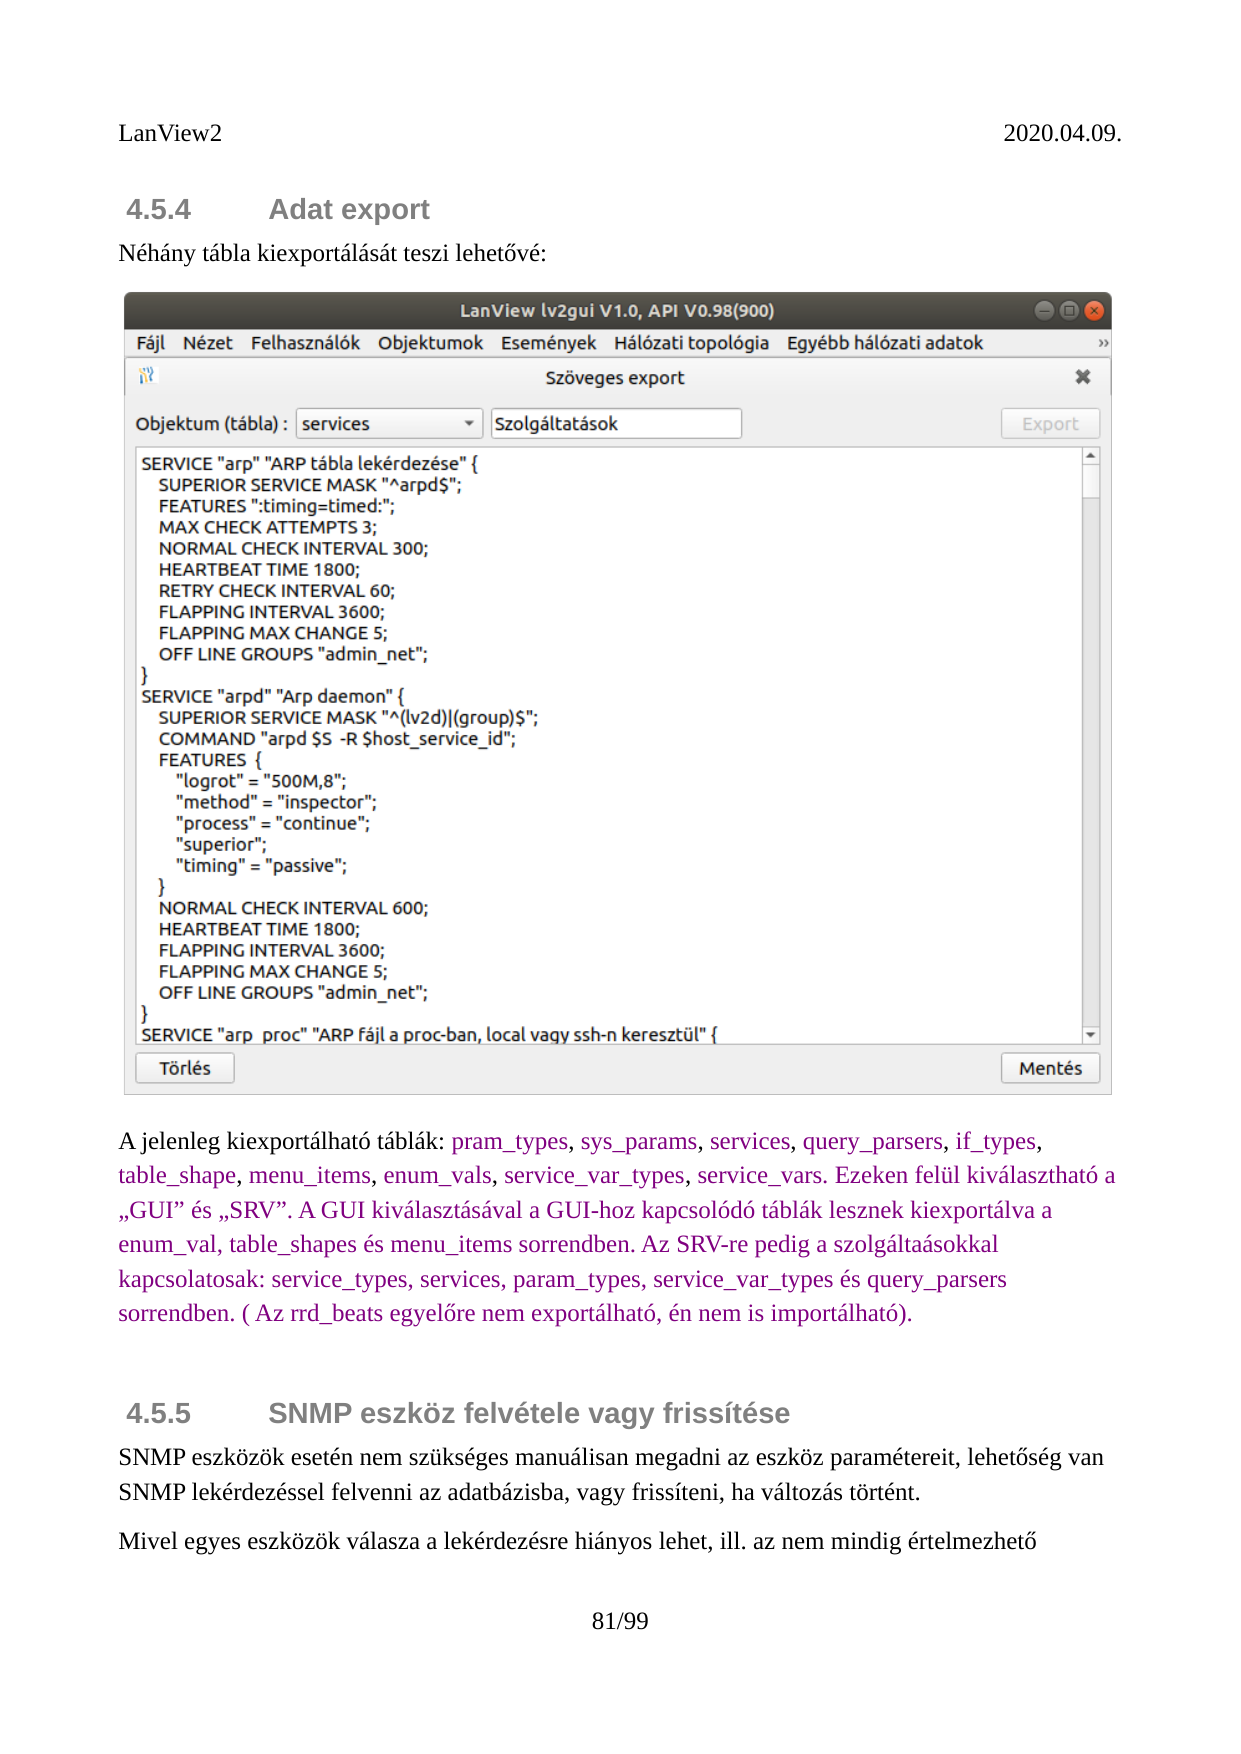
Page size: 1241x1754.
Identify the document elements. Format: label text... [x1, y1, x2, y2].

text Mivel egyes eszközök válasza a lekérdezésre hiányos lehet, ill. az nem mindig értelmezhető [118, 1526, 1122, 1555]
text Néhány tábla kiexportálását teszi lehetővé: [118, 238, 1122, 266]
subtitle SNMP eszköz felvétele vagy frissítése [118, 1396, 1122, 1430]
picture [118, 286, 1123, 1106]
text A jelenleg kiexportálható táblák: PRAM_TYPES, SYS_PARAMS, SERVICES, QUERY_PARSERS, IF_TYPES, TABLE_SHAPE, MENU_ITEMS, ENUM_VALS, SERVICE_VAR_TYPES, SERVICE_VARS. Ezeken felül kiválasztható a „GUI” és „SRV”. A GUI kiválasztásával a GUI-hoz kapcsolódó táblák lesznek kiexportálva a enum_val, table_shapes és menu_items sorrendben. Az SRV-re pedig a szolgáltaásokkal kapcsolatosak: service_types, services, param_types, service_var_types és query_parsers sorrendben. ( Az rrd_beats egyelőre nem exportálható, én nem is importálható). [118, 1126, 1122, 1327]
text SNMP eszközök esetén nem szükséges manuálisan megadni az eszköz paramétereit, lehetőség van SNMP lekérdezéssel felvenni az adatbázisba, vagy frissíteni, ha változás történt. [118, 1442, 1122, 1506]
subtitle Adat export [118, 192, 1122, 225]
